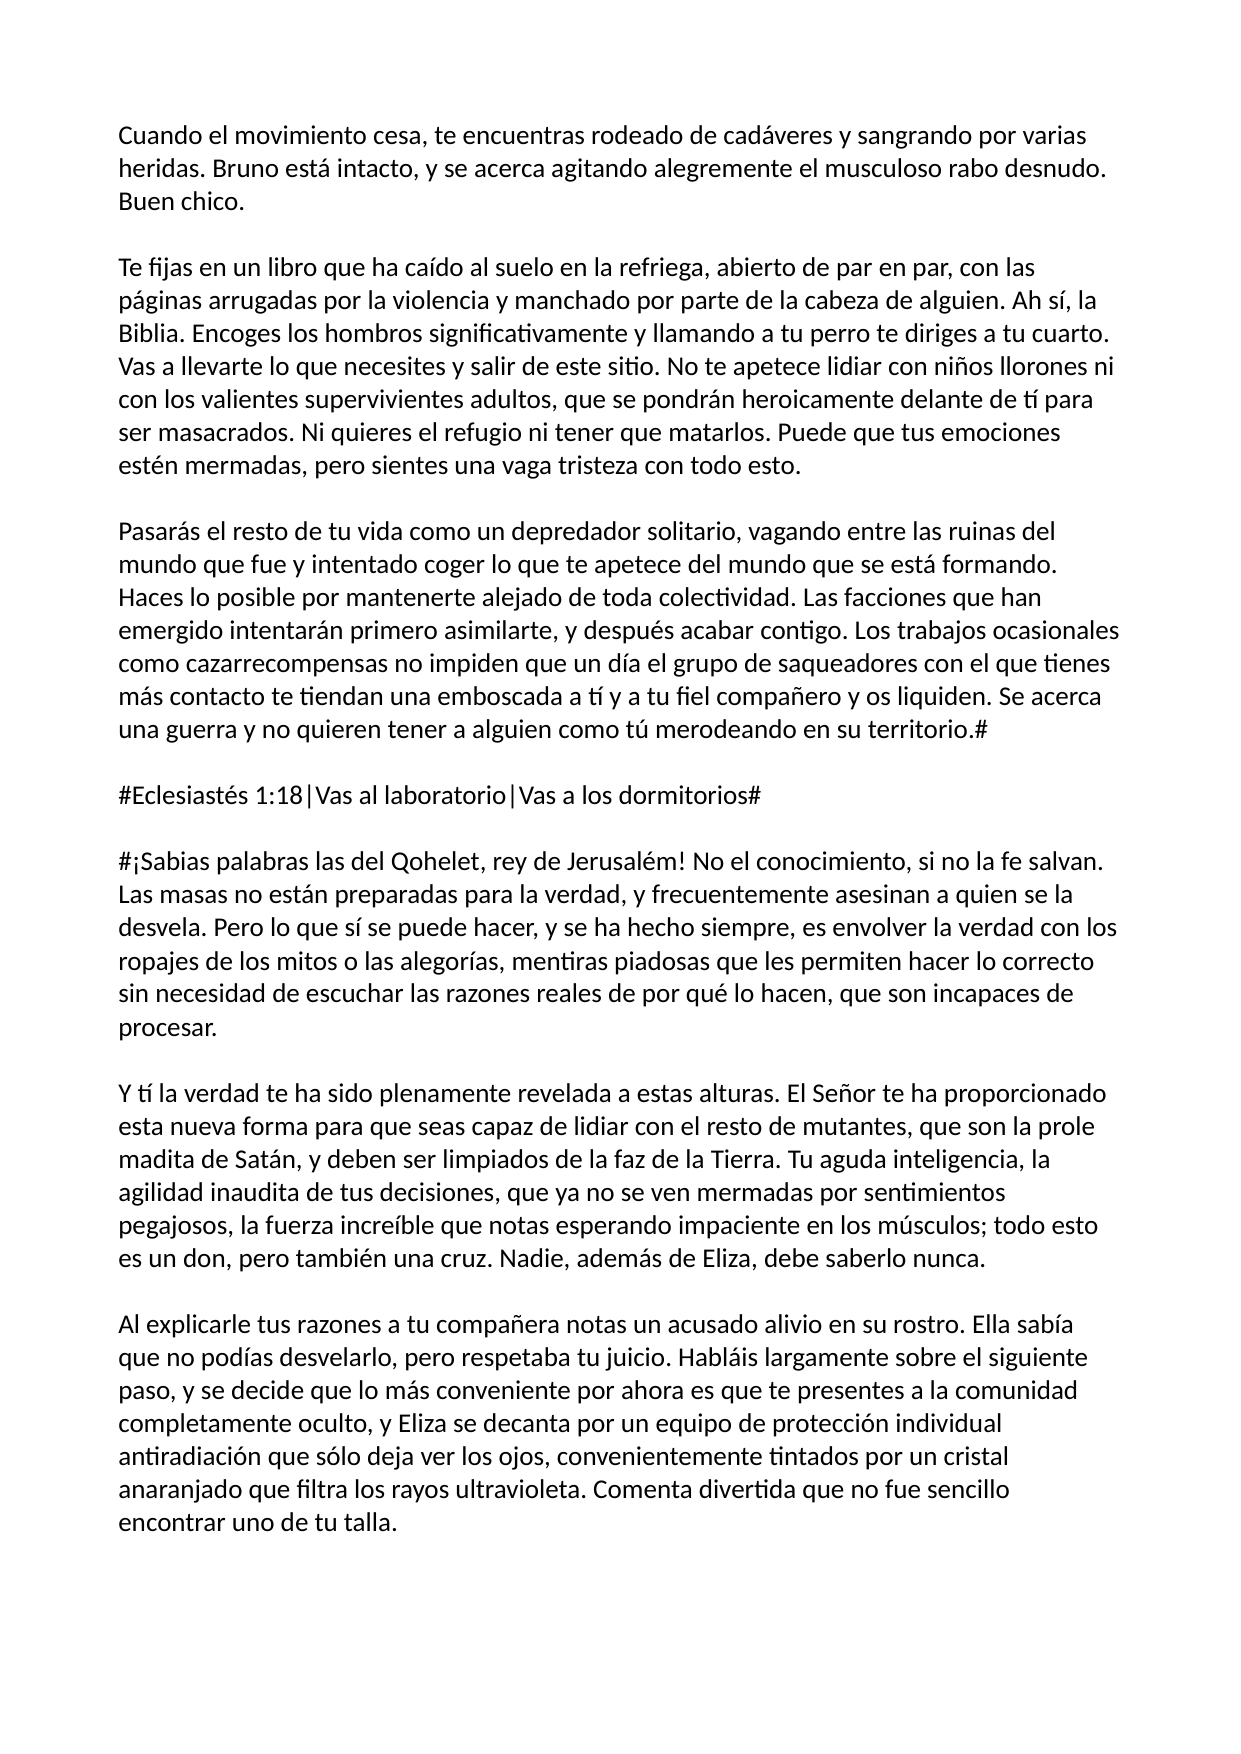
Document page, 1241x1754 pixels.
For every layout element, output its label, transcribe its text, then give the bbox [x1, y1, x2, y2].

text #Eclesiastés 1:18|Vas al laboratorio|Vas a los dormitorios# [118, 778, 1122, 812]
text Al explicarle tus razones a tu compañera notas un acusado alivio en su rostro. Ella sabía que no podías desvelarlo, pero respetaba tu juicio. Habláis largamente sobre el siguiente paso, y se decide que lo más conveniente por ahora es que te presentes a la comunidad completamente oculto, y Eliza se decanta por un equipo de protección individual antiradiación que sólo deja ver los ojos, convenientemente tintados por un cristal anaranjado que filtra los rayos ultravioleta. Comenta divertida que no fue sencillo encontrar uno de tu talla. [118, 1307, 1122, 1538]
text Pasarás el resto de tu vida como un depredador solitario, vagando entre las ruinas del mundo que fue y intentado coger lo que te apetece del mundo que se está formando. Haces lo posible por mantenerte alejado de toda colectividad. Las facciones que han emergido intentarán primero asimilarte, y después acabar contigo. Los trabajos ocasionales como cazarrecompensas no impiden que un día el grupo de saqueadores con el que tienes más contacto te tiendan una emboscada a tí y a tu fiel compañero y os liquiden. Se acerca una guerra y no quieren tener a alguien como tú merodeando en su territorio.# [118, 514, 1122, 746]
text #¡Sabias palabras las del Qohelet, rey de Jerusalém! No el conocimiento, si no la fe salvan. Las masas no están preparadas para la verdad, y frecuentemente asesinan a quien se la desvela. Pero lo que sí se puede hacer, y se ha hecho siempre, es envolver la verdad con los ropajes de los mitos o las alegorías, mentiras piadosas que les permiten hacer lo correcto sin necesidad de escuchar las razones reales de por qué lo hacen, que son incapaces de procesar. [118, 844, 1122, 1043]
text Y tí la verdad te ha sido plenamente revelada a estas alturas. El Señor te ha proporcionado esta nueva forma para que seas capaz de lidiar con el resto de mutantes, que son la prole madita de Satán, y deben ser limpiados de la faz de la Tierra. Tu aguda inteligencia, la agilidad inaudita de tus decisiones, que ya no se ven mermadas por sentimientos pegajosos, la fuerza increíble que notas esperando impaciente en los músculos; todo esto es un don, pero también una cruz. Nadie, además de Eliza, debe saberlo nunca. [118, 1076, 1122, 1274]
text Te fijas en un libro que ha caído al suelo en la refriega, abierto de par en par, con las páginas arrugadas por la violencia y manchado por parte de la cabeza de alguien. Ah sí, la Biblia. Encoges los hombros significativamente y llamando a tu perro te diriges a tu cuarto. Vas a llevarte lo que necesites y salir de este sitio. No te apetece lidiar con niños llorones ni con los valientes supervivientes adultos, que se pondrán heroicamente delante de tí para ser masacrados. Ni quieres el refugio ni tener que matarlos. Puede que tus emociones estén mermadas, pero sientes una vaga tristeza con todo esto. [118, 250, 1122, 481]
text Cuando el movimiento cesa, te encuentras rodeado de cadáveres y sangrando por varias heridas. Bruno está intacto, y se acerca agitando alegremente el musculoso rabo desnudo. Buen chico. [118, 118, 1122, 217]
